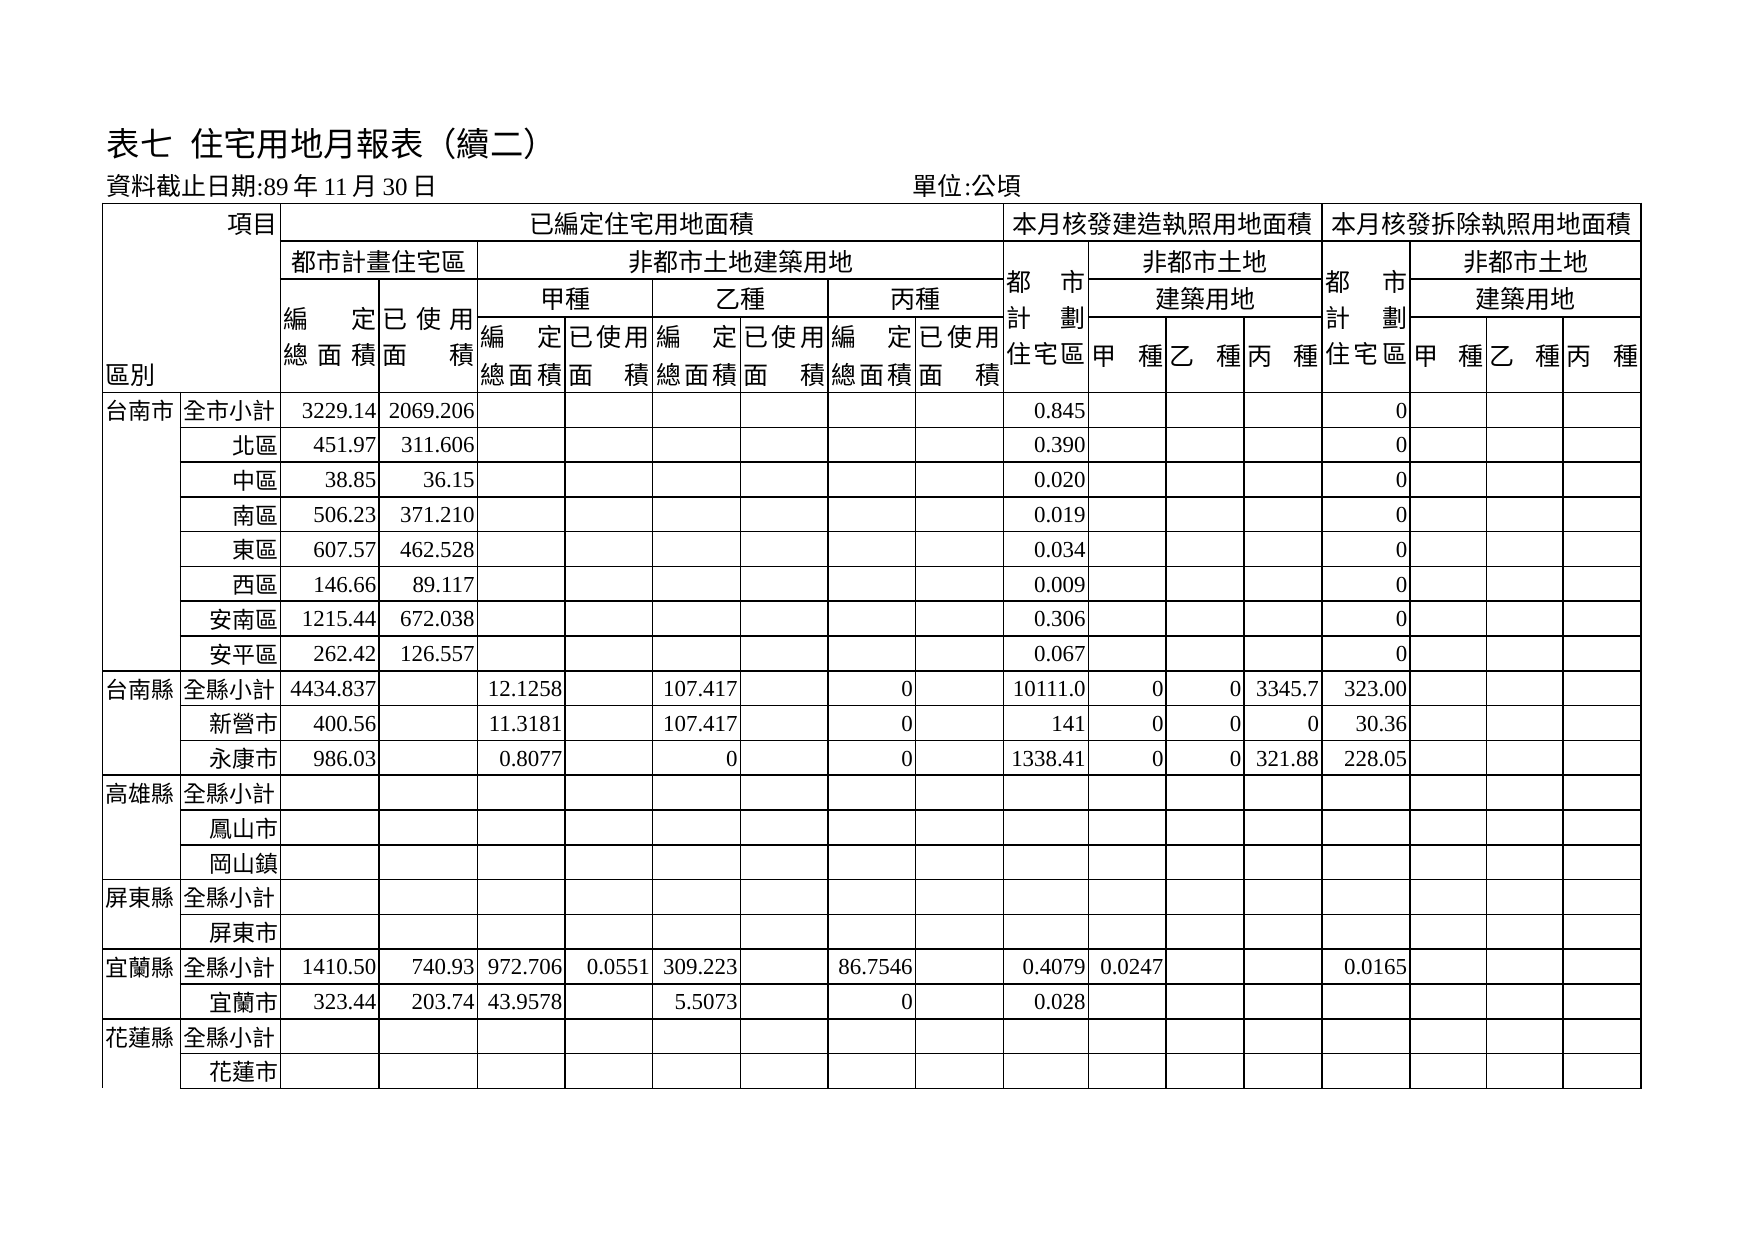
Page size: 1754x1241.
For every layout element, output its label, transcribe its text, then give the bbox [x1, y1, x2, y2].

table_cell [1167, 811, 1243, 844]
table_cell [741, 1020, 827, 1053]
table_cell 都市 計劃 住宅區 [1323, 242, 1409, 392]
table_cell [1167, 463, 1243, 496]
table_cell [281, 776, 378, 809]
table_cell [1089, 567, 1165, 600]
table_header 項目 [196, 204, 280, 240]
table_cell [653, 1020, 740, 1053]
table_cell [1487, 985, 1562, 1018]
table_cell [916, 950, 1003, 983]
table_cell [829, 428, 915, 461]
table_header 本月核發建造執照用地面積 [1004, 204, 1321, 240]
table_cell 全縣小計 [181, 950, 280, 983]
table_cell [916, 1054, 1003, 1087]
table_cell [1411, 532, 1486, 566]
table_cell [916, 672, 1003, 705]
table_cell [478, 811, 564, 844]
table_cell 12.1258 [478, 672, 564, 705]
table_cell [1487, 741, 1562, 774]
table_cell [478, 602, 564, 635]
table_cell [1004, 915, 1088, 948]
table_cell [566, 637, 652, 670]
table_cell [829, 602, 915, 635]
table_cell 0.8077 [478, 741, 564, 774]
table_cell 0 [1323, 463, 1409, 496]
table_cell 面積 [916, 354, 1003, 392]
table_cell 462.528 [380, 532, 477, 566]
table_cell [1564, 915, 1640, 948]
table_cell [566, 741, 652, 774]
table_cell [1411, 672, 1486, 705]
table_cell 0.0247 [1089, 950, 1165, 983]
table_cell 0 [1089, 672, 1165, 705]
table_cell [380, 706, 477, 739]
table_cell [741, 950, 827, 983]
table_cell 0.390 [1004, 428, 1088, 461]
table_cell [741, 498, 827, 531]
table_cell [1411, 498, 1486, 531]
table_cell [1167, 393, 1243, 426]
table_cell [1487, 915, 1562, 948]
table_cell [1411, 637, 1486, 670]
table_cell 89.117 [380, 567, 477, 600]
table_cell 乙種 [653, 280, 827, 316]
table_cell [1089, 1054, 1165, 1087]
table_cell 編定 [653, 318, 740, 354]
table_cell [380, 776, 477, 809]
table_cell [478, 393, 564, 426]
table_cell [916, 985, 1003, 1018]
table_cell 321.88 [1245, 741, 1321, 774]
table_cell 總面積 [829, 354, 915, 392]
table_cell [1004, 811, 1088, 844]
table_cell [1323, 776, 1409, 809]
table_cell [741, 602, 827, 635]
table_cell [1245, 567, 1321, 600]
table_cell [281, 1020, 378, 1053]
table_cell [1245, 498, 1321, 531]
table_cell 丙種 [1564, 318, 1640, 392]
table_cell [1411, 846, 1486, 879]
table_cell [1411, 776, 1486, 809]
table_cell 已使用 [741, 318, 827, 354]
table_cell 107.417 [653, 706, 740, 739]
table_cell [741, 776, 827, 809]
table_cell 3345.7 [1245, 672, 1321, 705]
table_cell [1564, 950, 1640, 983]
table_cell [1487, 950, 1562, 983]
table_cell [916, 846, 1003, 879]
table_cell [1167, 846, 1243, 879]
table_cell [1564, 811, 1640, 844]
table_cell [1487, 567, 1562, 600]
table_cell [566, 846, 652, 879]
table_cell [281, 915, 378, 948]
table_cell [741, 915, 827, 948]
table_cell 0.306 [1004, 602, 1088, 635]
table_cell 已使用 [916, 318, 1003, 354]
table_cell [478, 637, 564, 670]
table_cell 3229.14 [281, 393, 378, 426]
table_cell [1004, 1020, 1088, 1053]
table_cell [1564, 637, 1640, 670]
table_cell [1411, 915, 1486, 948]
table_cell 全縣小計 [181, 880, 280, 913]
table_cell [829, 915, 915, 948]
table_cell [1004, 880, 1088, 913]
table_cell 0.020 [1004, 463, 1088, 496]
table_cell 安平區 [181, 637, 280, 670]
table_cell [829, 776, 915, 809]
table_cell [653, 498, 740, 531]
table_cell 西區 [181, 567, 280, 600]
table_cell [380, 672, 477, 705]
table_cell [653, 393, 740, 426]
table_cell [1487, 1020, 1562, 1053]
table_cell 0 [1323, 498, 1409, 531]
table_cell [829, 811, 915, 844]
table_cell 0 [1323, 532, 1409, 566]
table_cell [741, 741, 827, 774]
table_cell [566, 602, 652, 635]
table_cell 總面積 [653, 354, 740, 392]
table_cell 非都市土地建築用地 [478, 242, 1003, 278]
table_cell 451.97 [281, 428, 378, 461]
table_cell [566, 672, 652, 705]
table_cell 中區 [181, 463, 280, 496]
table_cell 672.038 [380, 602, 477, 635]
table_cell 台南縣 [103, 672, 180, 774]
table_cell [1411, 463, 1486, 496]
table_cell 0 [829, 985, 915, 1018]
table_cell [653, 463, 740, 496]
table_cell 43.9578 [478, 985, 564, 1018]
table_cell [741, 880, 827, 913]
table_cell 0 [1245, 706, 1321, 739]
table_cell [1167, 637, 1243, 670]
table_cell [1167, 915, 1243, 948]
table_cell [1323, 1020, 1409, 1053]
table_cell 新營市 [181, 706, 280, 739]
table_cell [829, 463, 915, 496]
table_cell [1089, 846, 1165, 879]
table_cell [380, 1020, 477, 1053]
table_cell [829, 1020, 915, 1053]
table_cell [1487, 776, 1562, 809]
table_cell [653, 776, 740, 809]
table_cell 東區 [181, 532, 280, 566]
table_cell [741, 393, 827, 426]
table_cell [1167, 950, 1243, 983]
table_cell [653, 428, 740, 461]
table_cell 0 [1167, 706, 1243, 739]
table_cell [196, 316, 280, 354]
table_cell 已使用 [566, 318, 652, 354]
table_cell [1245, 776, 1321, 809]
table_cell [916, 776, 1003, 809]
table_cell 乙種 [1487, 318, 1562, 392]
table_cell [916, 602, 1003, 635]
table_cell [478, 846, 564, 879]
table_cell 1338.41 [1004, 741, 1088, 774]
table_cell 323.00 [1323, 672, 1409, 705]
table_cell [478, 880, 564, 913]
table_cell [1564, 602, 1640, 635]
table_cell [196, 278, 280, 316]
table_cell [1411, 567, 1486, 600]
table_cell [1245, 985, 1321, 1018]
table_cell 141 [1004, 706, 1088, 739]
table_cell 丙種 [1245, 318, 1321, 392]
table_cell [1167, 532, 1243, 566]
table_cell [1564, 1020, 1640, 1053]
table_cell 都市 計劃 住宅區 [1004, 242, 1088, 392]
table_cell [478, 1020, 564, 1053]
table_cell [916, 741, 1003, 774]
table_cell [566, 915, 652, 948]
table_cell [1245, 532, 1321, 566]
table_cell 506.23 [281, 498, 378, 531]
table_cell [1564, 776, 1640, 809]
table_cell [1089, 776, 1165, 809]
table_cell [1564, 1054, 1640, 1087]
table_cell [1004, 1054, 1088, 1087]
table_cell 0 [1323, 428, 1409, 461]
table_cell [653, 602, 740, 635]
table_cell [566, 532, 652, 566]
table_cell [1487, 672, 1562, 705]
table_cell [380, 1054, 477, 1087]
table_cell 建築用地 [1411, 280, 1640, 316]
table_cell 228.05 [1323, 741, 1409, 774]
table_cell [380, 915, 477, 948]
table_cell [653, 811, 740, 844]
table_cell 全縣小計 [181, 672, 280, 705]
table_cell 鳳山市 [181, 811, 280, 844]
table_cell 0 [1167, 672, 1243, 705]
table_cell [741, 567, 827, 600]
table_cell [1411, 393, 1486, 426]
table_cell [1245, 811, 1321, 844]
table_cell [1167, 498, 1243, 531]
table_cell 0.067 [1004, 637, 1088, 670]
table_cell [829, 880, 915, 913]
table_cell [1089, 985, 1165, 1018]
table_cell 262.42 [281, 637, 378, 670]
table_cell [1564, 498, 1640, 531]
table_cell 編定 [829, 318, 915, 354]
table_cell 0 [1323, 567, 1409, 600]
text 表七 住宅用地月報表（續二） [106, 118, 1648, 166]
table_cell 編定 [478, 318, 564, 354]
table_cell [1323, 846, 1409, 879]
table_cell [566, 463, 652, 496]
table_cell [1487, 880, 1562, 913]
table_cell [1089, 1020, 1165, 1053]
table_cell 安南區 [181, 602, 280, 635]
table_cell [1487, 1054, 1562, 1087]
table_cell [1487, 706, 1562, 739]
table_cell 0 [829, 741, 915, 774]
table_cell [916, 393, 1003, 426]
table_cell [916, 637, 1003, 670]
table_cell [1245, 950, 1321, 983]
table_header [103, 204, 196, 240]
table_cell 4434.837 [281, 672, 378, 705]
table_cell 甲種 [478, 280, 652, 316]
table_cell [741, 532, 827, 566]
table_cell [1487, 637, 1562, 670]
table_cell 5.5073 [653, 985, 740, 1018]
table_cell 323.44 [281, 985, 378, 1018]
table_cell [1564, 706, 1640, 739]
table_cell [916, 811, 1003, 844]
table_cell 0 [1323, 637, 1409, 670]
table_cell [1167, 1020, 1243, 1053]
table_cell 編定 總面積 [281, 280, 378, 392]
table_cell 岡山鎮 [181, 846, 280, 879]
table_cell 花蓮市 [181, 1054, 280, 1087]
table_cell [1564, 393, 1640, 426]
table_cell 建築用地 [1089, 280, 1321, 316]
table_cell 乙種 [1167, 318, 1243, 392]
table_cell 宜蘭縣 [103, 950, 180, 1018]
table_cell [103, 278, 196, 316]
table_cell [478, 532, 564, 566]
table_cell 309.223 [653, 950, 740, 983]
table_cell [1487, 846, 1562, 879]
table_cell 0.845 [1004, 393, 1088, 426]
table_cell [196, 240, 280, 278]
table_cell 400.56 [281, 706, 378, 739]
table_cell [103, 240, 196, 278]
table_cell [1245, 1020, 1321, 1053]
table_cell [1004, 846, 1088, 879]
table_cell [566, 811, 652, 844]
table_cell [741, 1054, 827, 1087]
table_cell [741, 846, 827, 879]
table_cell 屏東市 [181, 915, 280, 948]
table_cell 86.7546 [829, 950, 915, 983]
table_cell 36.15 [380, 463, 477, 496]
table_cell 總面積 [478, 354, 564, 392]
table_cell [1411, 741, 1486, 774]
table_cell [653, 915, 740, 948]
table_cell [1167, 985, 1243, 1018]
table_cell 0 [829, 706, 915, 739]
table_cell [1487, 428, 1562, 461]
table_cell [653, 846, 740, 879]
table_cell [1245, 846, 1321, 879]
table_cell [653, 1054, 740, 1087]
table_cell [829, 846, 915, 879]
table_cell [478, 498, 564, 531]
table_cell 面積 [566, 354, 652, 392]
table_cell [1167, 880, 1243, 913]
table_cell 高雄縣 [103, 776, 180, 879]
table_cell 38.85 [281, 463, 378, 496]
table_cell 2069.206 [380, 393, 477, 426]
table_cell [566, 498, 652, 531]
table_cell [1411, 428, 1486, 461]
table_cell [281, 846, 378, 879]
table_cell [1245, 463, 1321, 496]
table_cell 0.028 [1004, 985, 1088, 1018]
table_cell [1564, 672, 1640, 705]
table_cell 0.009 [1004, 567, 1088, 600]
table_cell 146.66 [281, 567, 378, 600]
table_cell [1167, 1054, 1243, 1087]
table_cell [566, 985, 652, 1018]
table_cell [916, 532, 1003, 566]
table_cell [1564, 428, 1640, 461]
table_cell [916, 706, 1003, 739]
table_cell 台南市 [103, 393, 180, 670]
table_cell 0.4079 [1004, 950, 1088, 983]
table_cell [1323, 985, 1409, 1018]
table_cell 0 [653, 741, 740, 774]
table_cell [281, 1054, 378, 1087]
table_cell 0 [829, 672, 915, 705]
table_cell [1564, 567, 1640, 600]
table_cell [566, 880, 652, 913]
table_cell 311.606 [380, 428, 477, 461]
table_cell [566, 428, 652, 461]
table_cell 0.0165 [1323, 950, 1409, 983]
table_cell [1411, 950, 1486, 983]
table_cell [741, 706, 827, 739]
table_cell [566, 1054, 652, 1087]
table_cell 0 [1089, 706, 1165, 739]
table_cell [478, 428, 564, 461]
table_cell [1089, 463, 1165, 496]
table_cell [478, 1054, 564, 1087]
table_cell [653, 880, 740, 913]
table_cell [566, 393, 652, 426]
table_cell [1411, 1054, 1486, 1087]
table_cell 740.93 [380, 950, 477, 983]
table_cell [916, 880, 1003, 913]
table_cell [566, 706, 652, 739]
table_cell [478, 915, 564, 948]
table_cell [566, 776, 652, 809]
table_cell [916, 915, 1003, 948]
table_cell [653, 637, 740, 670]
table_cell [1245, 393, 1321, 426]
table_cell [916, 1020, 1003, 1053]
table_cell 107.417 [653, 672, 740, 705]
table_cell [196, 354, 280, 392]
table_cell [380, 880, 477, 913]
table_cell [380, 741, 477, 774]
table_cell [1004, 776, 1088, 809]
table_cell [1487, 602, 1562, 635]
table_cell [916, 498, 1003, 531]
table_cell 甲種 [1411, 318, 1486, 392]
table_cell [1089, 880, 1165, 913]
table_cell 面積 [741, 354, 827, 392]
table_cell [478, 463, 564, 496]
table_cell [1564, 741, 1640, 774]
table_cell 11.3181 [478, 706, 564, 739]
table_cell 屏東縣 [103, 880, 180, 948]
table_cell [1245, 637, 1321, 670]
table_cell [916, 428, 1003, 461]
table_cell [1411, 985, 1486, 1018]
table_cell [566, 567, 652, 600]
table_cell 已使用 面積 [380, 280, 477, 392]
table_cell 0 [1323, 393, 1409, 426]
table_cell 全市小計 [181, 393, 280, 426]
table_cell [380, 811, 477, 844]
table_cell [1411, 811, 1486, 844]
table_cell [653, 532, 740, 566]
table_cell 607.57 [281, 532, 378, 566]
table_cell [1167, 428, 1243, 461]
table_cell 30.36 [1323, 706, 1409, 739]
text 資料截止日期:89年11月30日 單位:公頃 [106, 166, 1648, 203]
table_cell [478, 567, 564, 600]
table_cell [653, 567, 740, 600]
table_cell [1323, 915, 1409, 948]
table_cell [741, 985, 827, 1018]
table_cell 203.74 [380, 985, 477, 1018]
table_cell [1487, 463, 1562, 496]
table_cell [829, 1054, 915, 1087]
table_cell 0.034 [1004, 532, 1088, 566]
table_cell 南區 [181, 498, 280, 531]
table_cell [829, 498, 915, 531]
table_cell [829, 532, 915, 566]
table_cell 986.03 [281, 741, 378, 774]
table_cell 非都市土地 [1089, 242, 1321, 278]
table_cell [741, 463, 827, 496]
table_cell [741, 428, 827, 461]
table_cell [1564, 985, 1640, 1018]
table_cell [1167, 602, 1243, 635]
table_cell [741, 637, 827, 670]
table_cell [380, 846, 477, 879]
table_cell [1564, 846, 1640, 879]
table_cell 非都市土地 [1411, 242, 1640, 278]
table_cell [1245, 1054, 1321, 1087]
table_cell [1564, 880, 1640, 913]
table_cell 0 [1167, 741, 1243, 774]
table_cell [1411, 602, 1486, 635]
table_cell 甲種 [1089, 318, 1165, 392]
table_cell [1411, 880, 1486, 913]
table_cell [281, 811, 378, 844]
table_cell [1411, 1020, 1486, 1053]
table_cell [1089, 602, 1165, 635]
table_cell [1564, 532, 1640, 566]
table_cell 丙種 [829, 280, 1003, 316]
table_cell 都市計畫住宅區 [281, 242, 477, 278]
table_cell 1410.50 [281, 950, 378, 983]
table_header 已編定住宅用地面積 [281, 204, 1003, 240]
table_cell [1089, 498, 1165, 531]
table_cell 0.0551 [566, 950, 652, 983]
table_cell 花蓮縣 [103, 1020, 180, 1087]
table_cell [829, 393, 915, 426]
table_cell [916, 567, 1003, 600]
table_cell [1245, 915, 1321, 948]
table_cell [1089, 811, 1165, 844]
table_cell [566, 1020, 652, 1053]
table_cell [1245, 602, 1321, 635]
table_cell 10111.0 [1004, 672, 1088, 705]
table_cell 全縣小計 [181, 1020, 280, 1053]
table_cell 1215.44 [281, 602, 378, 635]
table_cell 126.557 [380, 637, 477, 670]
table_cell [741, 811, 827, 844]
table_cell [281, 880, 378, 913]
table_cell [1487, 532, 1562, 566]
table_cell [1487, 498, 1562, 531]
table_cell [1323, 880, 1409, 913]
table_cell [1323, 1054, 1409, 1087]
table_cell [829, 567, 915, 600]
table_cell [1167, 776, 1243, 809]
table_cell 宜蘭市 [181, 985, 280, 1018]
table_cell [1411, 706, 1486, 739]
table_header 本月核發拆除執照用地面積 [1323, 204, 1640, 240]
table_cell [1487, 393, 1562, 426]
table_cell [1245, 880, 1321, 913]
table_cell 0 [1089, 741, 1165, 774]
table_cell [478, 776, 564, 809]
table_cell [1167, 567, 1243, 600]
table_cell 區別 [103, 354, 196, 392]
table_cell [1089, 532, 1165, 566]
table_cell [1089, 637, 1165, 670]
table_cell 北區 [181, 428, 280, 461]
table_cell 全縣小計 [181, 776, 280, 809]
table_cell 371.210 [380, 498, 477, 531]
table_cell [1089, 915, 1165, 948]
table_cell [1245, 428, 1321, 461]
table_cell [1323, 811, 1409, 844]
table_cell [1089, 393, 1165, 426]
table_cell [1564, 463, 1640, 496]
table_cell 永康市 [181, 741, 280, 774]
table_cell 0.019 [1004, 498, 1088, 531]
table_cell [1487, 811, 1562, 844]
table_cell [916, 463, 1003, 496]
table_cell [741, 672, 827, 705]
table_cell [103, 316, 196, 354]
table_cell 972.706 [478, 950, 564, 983]
table_cell 0 [1323, 602, 1409, 635]
table_cell [1089, 428, 1165, 461]
table_cell [829, 637, 915, 670]
